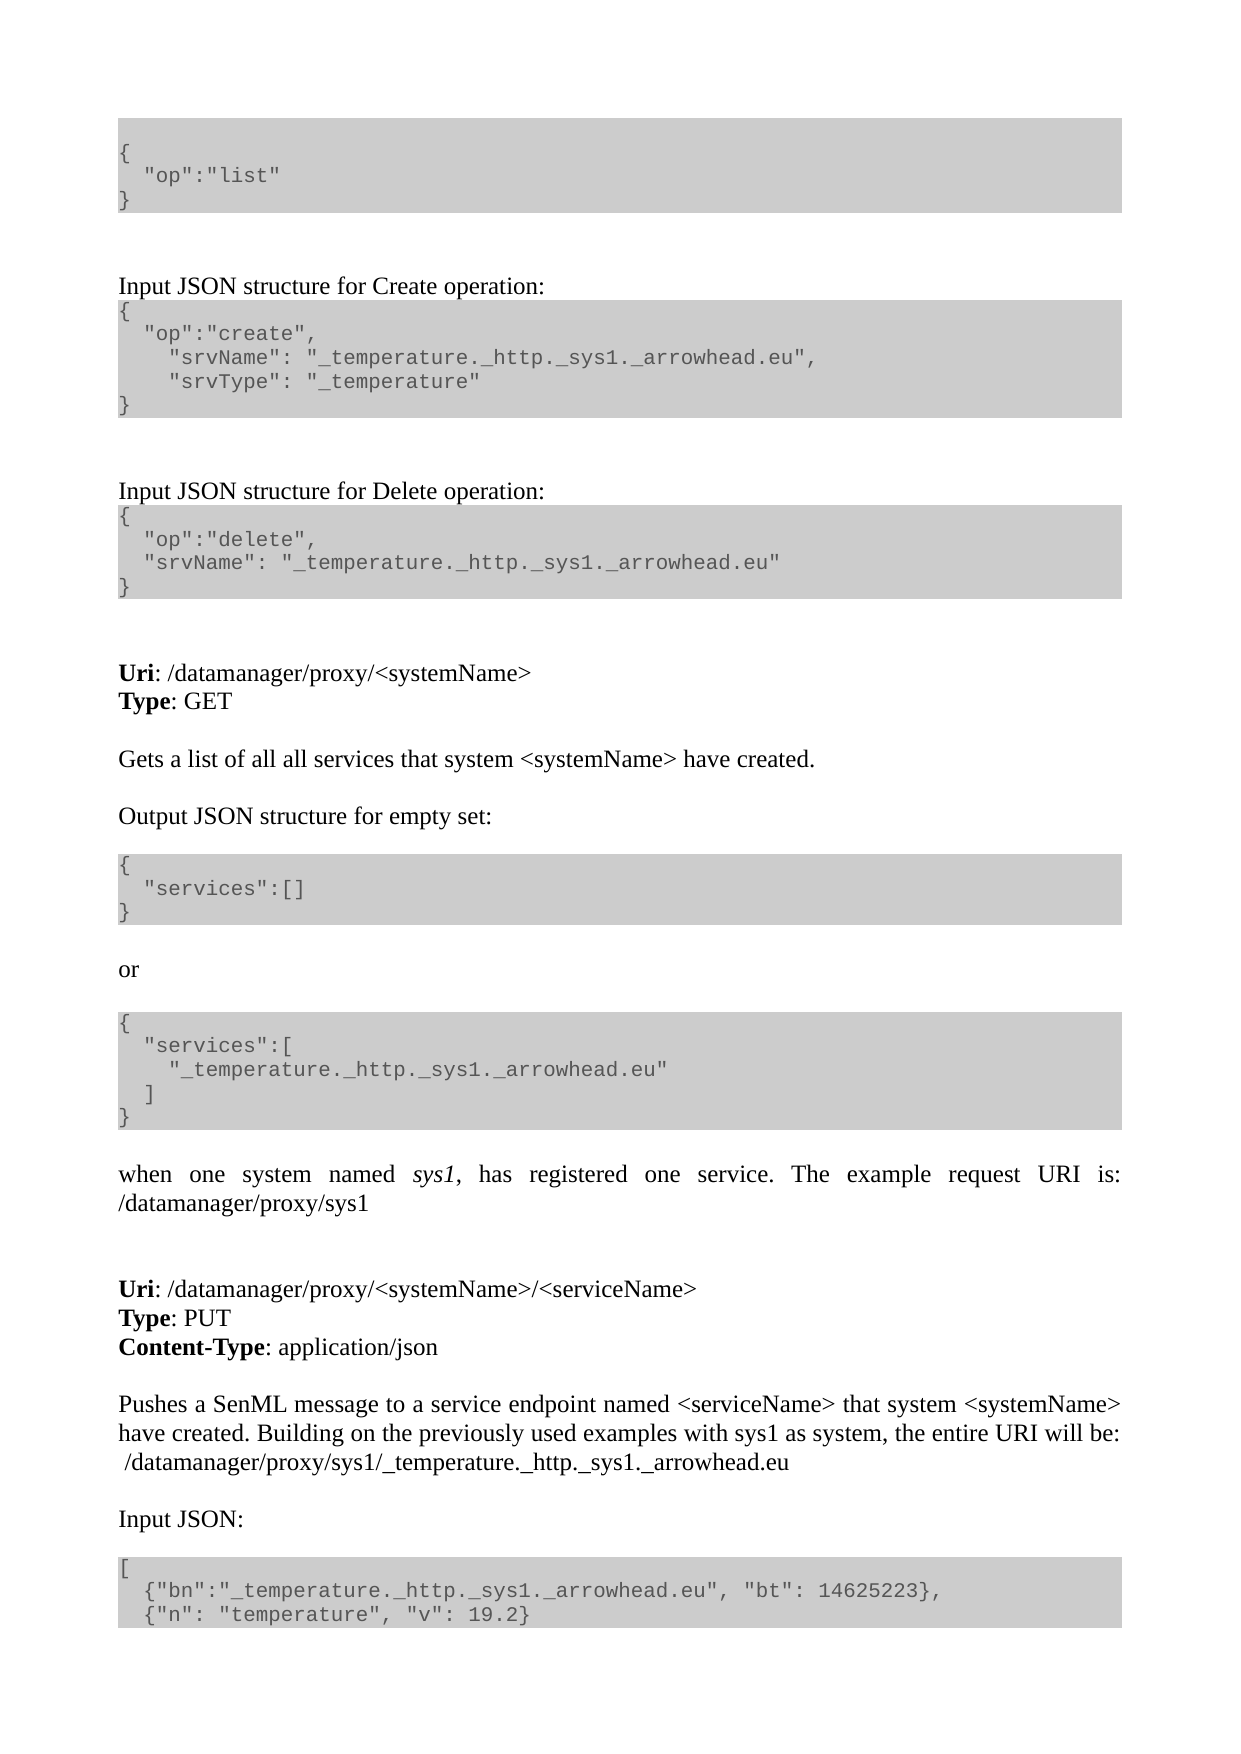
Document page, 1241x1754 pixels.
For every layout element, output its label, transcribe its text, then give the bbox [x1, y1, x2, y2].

text { "op":"delete", "srvName": "_temperature._http._sys1._arrowhead.eu" } [118, 505, 1122, 599]
text Type: GET [118, 686, 1122, 715]
text Pushes a SenML message to a service endpoint named <serviceName> that system <systemName> have created. Building on the previously used examples with sys1 as system, the entire URI will be: /datamanager/proxy/sys1/_temperature._http._sys1._arrowhead.eu [118, 1389, 1122, 1476]
text Uri: /datamanager/proxy/<systemName> [118, 658, 1122, 686]
text or [118, 954, 1122, 983]
text when one system named sys1, has registered one service. The example request URI is: /datamanager/proxy/sys1 [118, 1159, 1122, 1217]
text Gets a list of all all services that system <systemName> have created. [118, 744, 1122, 773]
text { "services":[] } [118, 854, 1122, 925]
text Output JSON structure for empty set: [118, 801, 1122, 830]
text Uri: /datamanager/proxy/<systemName>/<serviceName> [118, 1274, 1122, 1303]
text Input JSON structure for Delete operation: [118, 476, 1122, 505]
text { "op":"list" } [118, 142, 1122, 213]
text { "op":"create", "srvName": "_temperature._http._sys1._arrowhead.eu", "srvType": "_temperature" } [118, 300, 1122, 418]
text Content-Type: application/json [118, 1332, 1122, 1361]
text { "services":[ "_temperature._http._sys1._arrowhead.eu" ] } [118, 1012, 1122, 1130]
text [ {"bn":"_temperature._http._sys1._arrowhead.eu", "bt": 14625223}, {"n": "temperature", "v": 19.2} [118, 1557, 1122, 1628]
text Input JSON structure for Create operation: [118, 242, 1122, 300]
text Input JSON: [118, 1504, 1122, 1533]
text Type: PUT [118, 1303, 1122, 1332]
